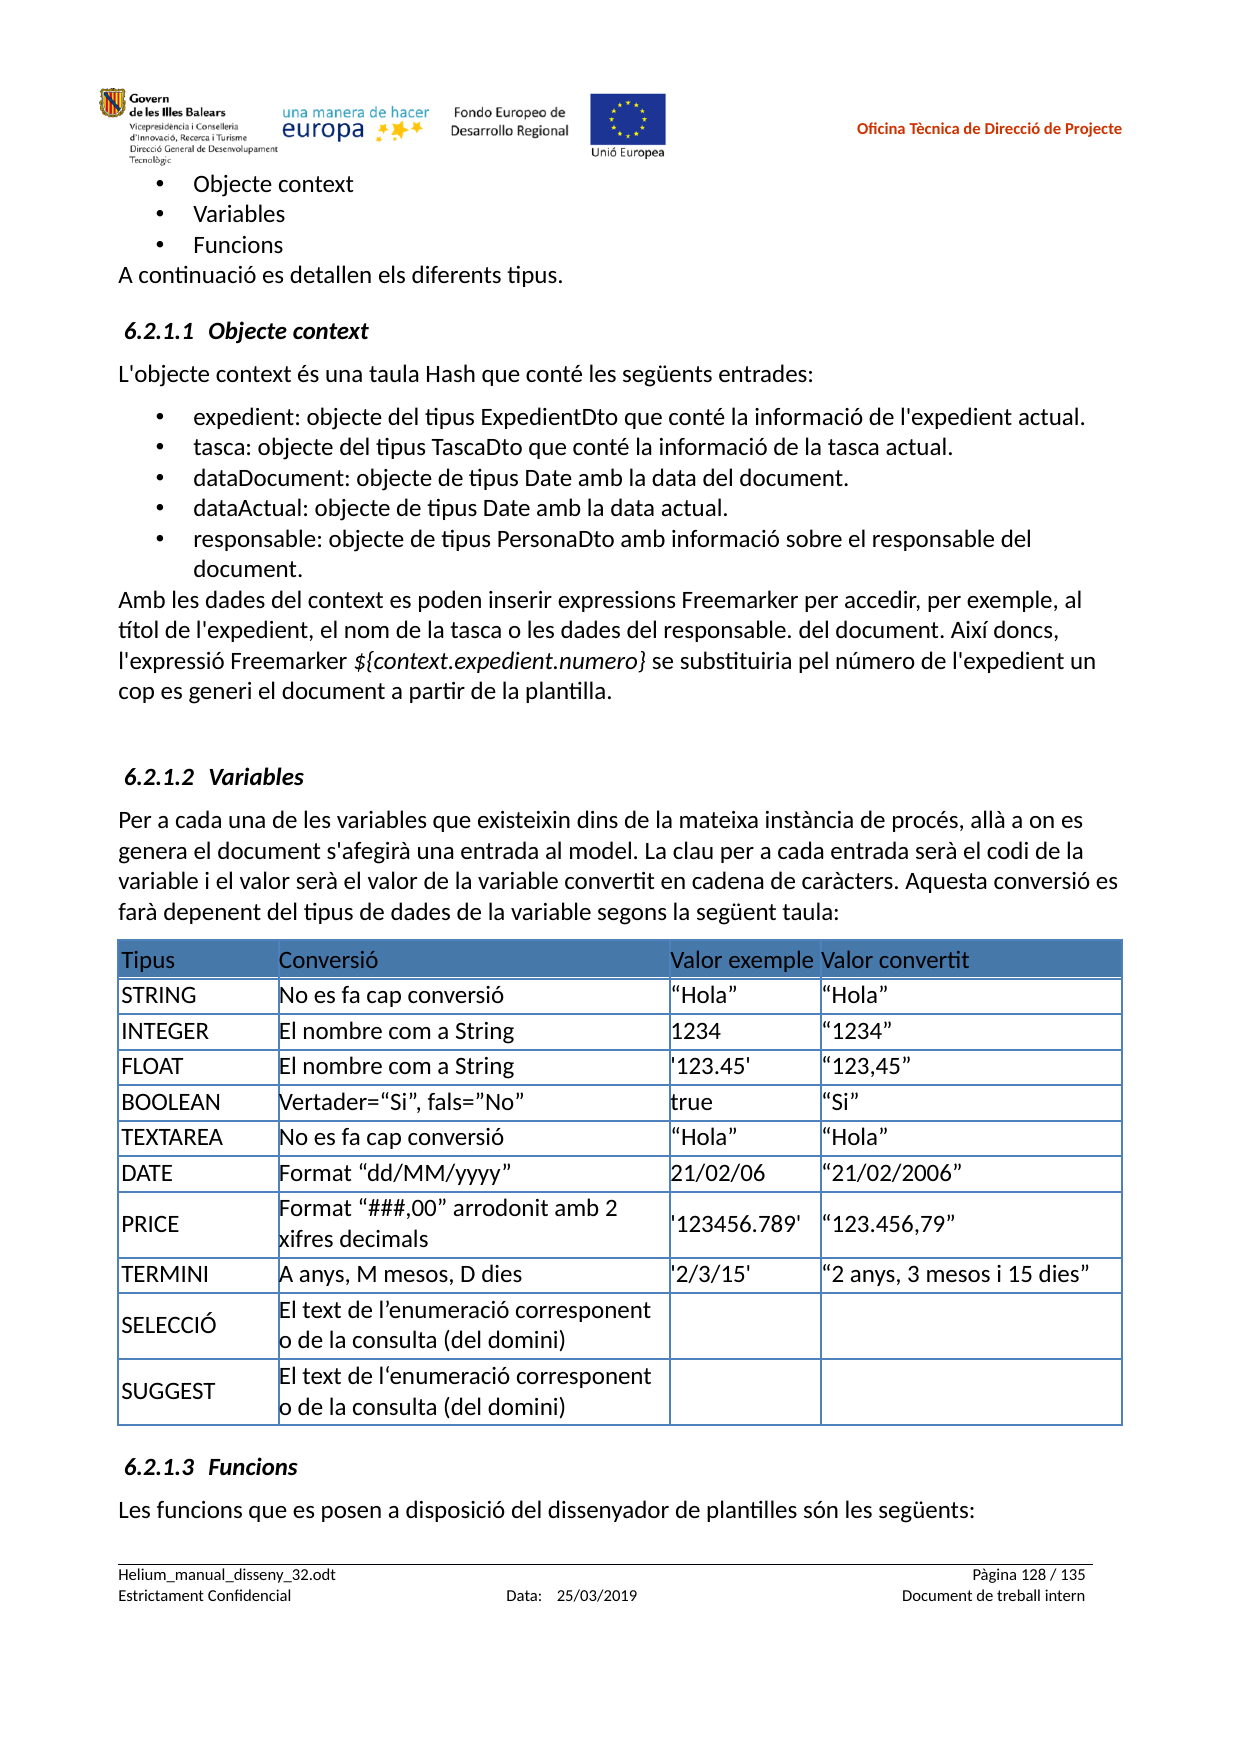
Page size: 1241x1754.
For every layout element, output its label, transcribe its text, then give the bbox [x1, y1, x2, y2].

subtitle Funcions [118, 1451, 1122, 1482]
list tasca: objecte del tipus TascaDto que conté la informació de la tasca actual. [156, 431, 1122, 462]
table_header Valor convertit [822, 941, 1121, 977]
table_cell [671, 1294, 820, 1358]
table_cell Vertader=“Si”, fals=”No” [280, 1086, 669, 1119]
table_cell “123.456,79” [822, 1193, 1121, 1257]
table_cell [822, 1360, 1121, 1424]
table_header Conversió [280, 941, 669, 977]
table_cell INTEGER [119, 1015, 278, 1048]
text Les funcions que es posen a disposició del dissenyador de plantilles són les següents: [118, 1494, 1122, 1524]
list Objecte context [156, 168, 1122, 198]
list dataDocument: objecte de tipus Date amb la data del document. [156, 462, 1122, 492]
table_cell SUGGEST [119, 1360, 278, 1424]
table_cell true [671, 1086, 820, 1119]
table_cell Format “###,00” arrodonit amb 2 xifres decimals [280, 1193, 669, 1257]
list responsable: objecte de tipus PersonaDto amb informació sobre el responsable del document. [156, 523, 1122, 584]
text Per a cada una de les variables que existeixin dins de la mateixa instància de procés, allà a on es genera el document s'afegirà una entrada al model. La clau per a cada entrada serà el codi de la variable i el valor serà el valor de la variable convertit en cadena de caràcters. Aquesta conversió es farà depenent del tipus de dades de la variable segons la següent taula: [118, 804, 1122, 926]
table_cell No es fa cap conversió [280, 980, 669, 1013]
table_cell “21/02/2006” [822, 1157, 1121, 1191]
table_cell “2 anys, 3 mesos i 15 dies” [822, 1259, 1121, 1292]
table_cell “Si” [822, 1086, 1121, 1119]
table_cell “Hola” [671, 1122, 820, 1155]
table_cell TERMINI [119, 1259, 278, 1292]
table_cell FLOAT [119, 1051, 278, 1084]
table_cell “Hola” [822, 1122, 1121, 1155]
table_cell '123456.789' [671, 1193, 820, 1257]
table_cell STRING [119, 980, 278, 1013]
table_cell PRICE [119, 1193, 278, 1257]
table_cell “Hola” [671, 980, 820, 1013]
text A continuació es detallen els diferents tipus. [118, 259, 1122, 290]
table_cell DATE [119, 1157, 278, 1191]
list Variables [156, 198, 1122, 229]
list dataActual: objecte de tipus Date amb la data actual. [156, 492, 1122, 523]
table_cell [671, 1360, 820, 1424]
text L'objecte context és una taula Hash que conté les següents entrades: [118, 358, 1122, 388]
text Amb les dades del context es poden inserir expressions Freemarker per accedir, per exemple, al títol de l'expedient, el nom de la tasca o les dades del responsable. del document. Així doncs, l'expressió Freemarker ${context.expedient.numero} se substituiria pel número de l'expedient un cop es generi el document a partir de la plantilla. [118, 584, 1122, 706]
table_cell No es fa cap conversió [280, 1122, 669, 1155]
table_cell [822, 1294, 1121, 1358]
table_cell SELECCIÓ [119, 1294, 278, 1358]
table_cell A anys, M mesos, D dies [280, 1259, 669, 1292]
table_cell '123.45' [671, 1051, 820, 1084]
list expedient: objecte del tipus ExpedientDto que conté la informació de l'expedient actual. [156, 401, 1122, 431]
table_cell “123,45” [822, 1051, 1121, 1084]
table_header Tipus [119, 941, 278, 977]
table_cell '2/3/15' [671, 1259, 820, 1292]
table_cell Format “dd/MM/yyyy” [280, 1157, 669, 1191]
table_cell BOOLEAN [119, 1086, 278, 1119]
table_cell 1234 [671, 1015, 820, 1048]
table_cell El text de l’enumeració corresponent o de la consulta (del domini) [280, 1294, 669, 1358]
list Funcions [156, 229, 1122, 259]
table_cell “1234” [822, 1015, 1121, 1048]
table_cell El text de l‘enumeració corresponent o de la consulta (del domini) [280, 1360, 669, 1424]
table_cell 21/02/06 [671, 1157, 820, 1191]
subtitle Variables [118, 762, 1122, 792]
table_header Valor exemple [671, 941, 820, 977]
table_cell “Hola” [822, 980, 1121, 1013]
picture [99, 87, 668, 166]
subtitle Objecte context [118, 315, 1122, 345]
table_cell El nombre com a String [280, 1015, 669, 1048]
table_cell El nombre com a String [280, 1051, 669, 1084]
table_cell TEXTAREA [119, 1122, 278, 1155]
